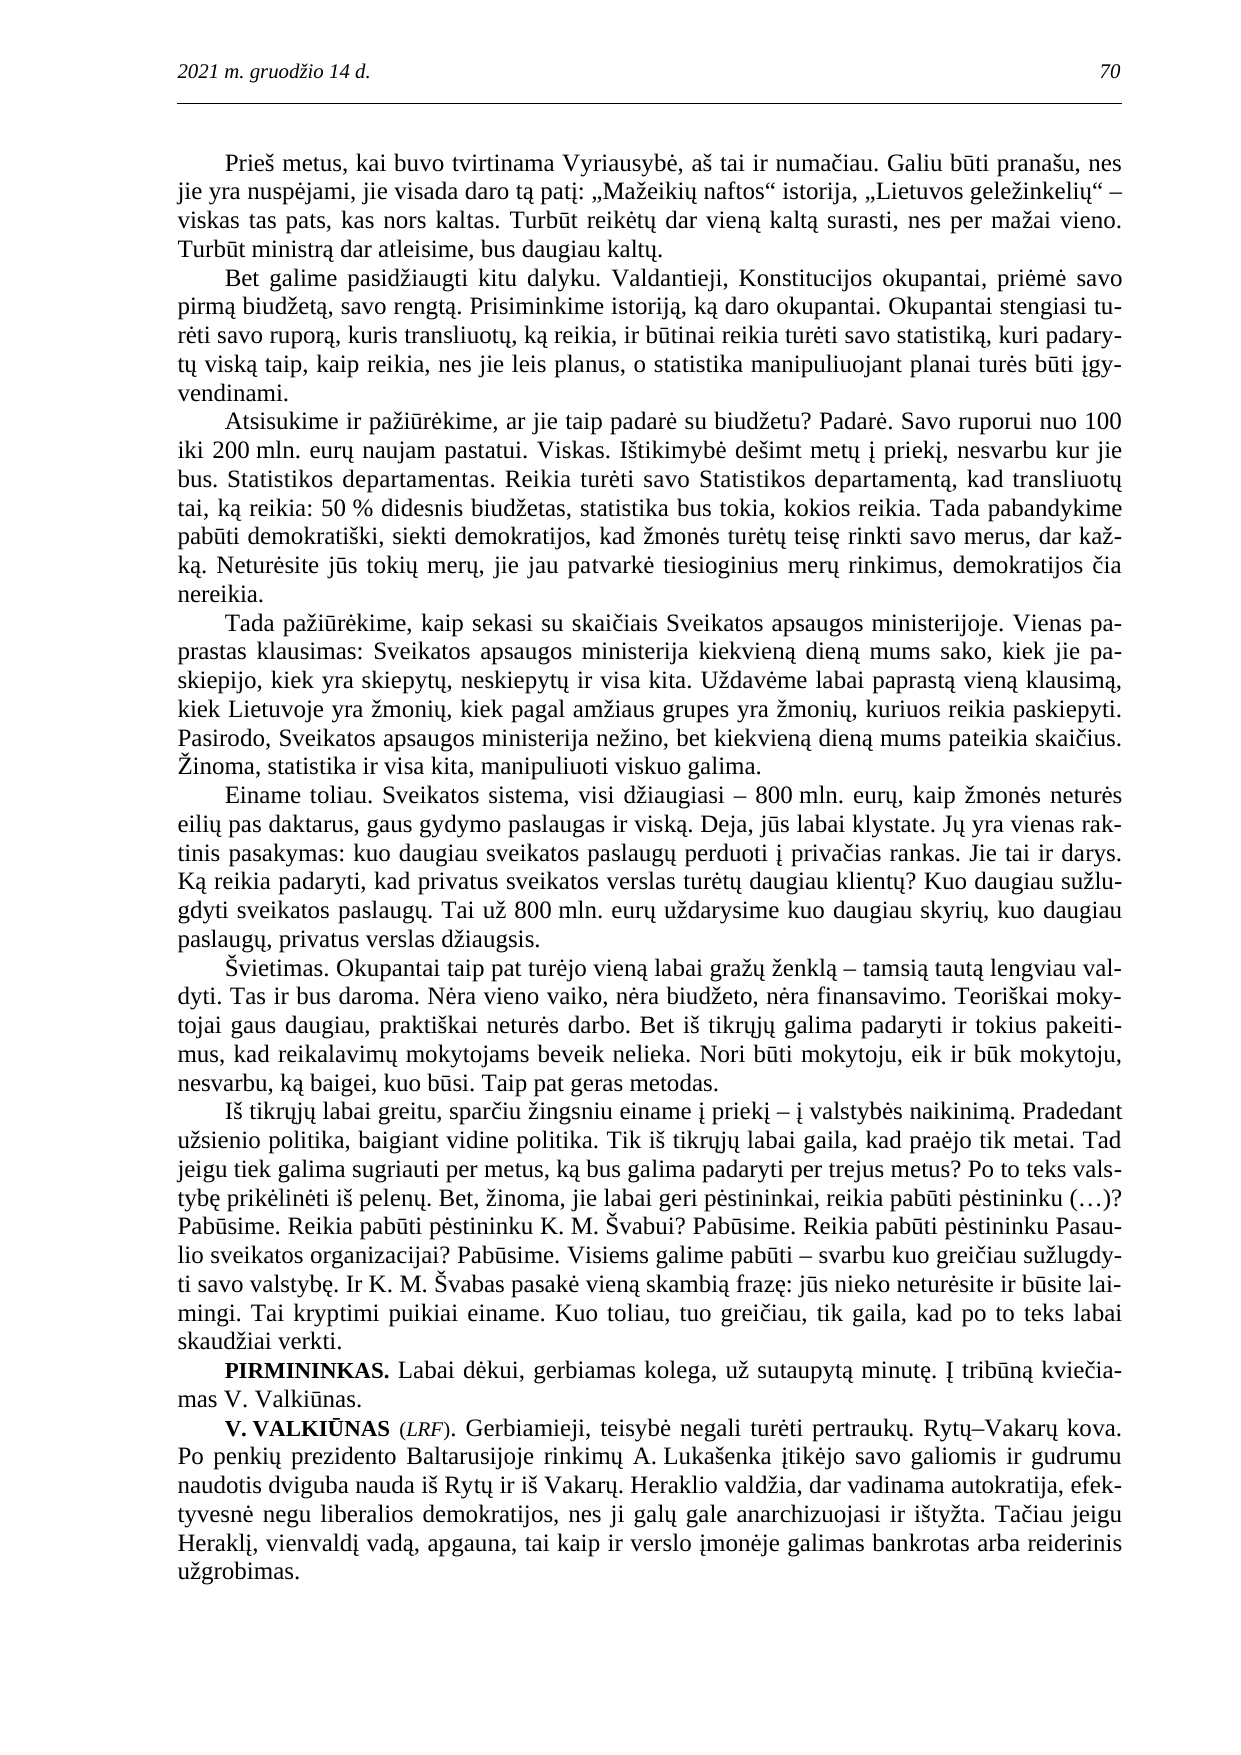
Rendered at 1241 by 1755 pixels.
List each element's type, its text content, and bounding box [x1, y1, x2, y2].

text PIRMININKAS. La­bai dė­kui, ger­bia­mas ko­le­ga, už su­tau­py­tą mi­nu­tę. Į tri­bū­ną kvie­čia­mas V. Val­kiū­nas. [177, 1355, 1122, 1413]
text Ei­na­me to­liau. Svei­ka­tos sis­te­ma, vi­si džiau­gia­si – 800 mln. eu­rų, kaip žmo­nės ne­tu­rės ei­lių pas dak­ta­rus, gaus gy­dy­mo pa­slau­gas ir vis­ką. De­ja, jūs la­bai klys­ta­te. Jų yra vie­nas rak­ti­nis pa­sa­ky­mas: kuo dau­giau svei­ka­tos pa­slau­gų per­duo­ti į pri­va­čias ran­kas. Jie tai ir da­rys. Ką rei­kia pa­da­ry­ti, kad pri­va­tus svei­ka­tos ver­slas tu­rė­tų dau­giau klien­tų? Kuo dau­giau suž­lu­gdy­ti svei­ka­tos pa­slau­gų. Tai už 800 mln. eu­rų už­da­ry­si­me kuo dau­giau sky­rių, kuo dau­giau pa­slau­gų, pri­va­tus ver­slas džiaug­sis. [177, 780, 1122, 953]
text V. VALKIŪNAS (LRF). Ger­bia­mie­ji, tei­sy­bė ne­ga­li tu­rė­ti per­trau­kų. Rytų–Vakarų ko­va. Po pen­kių pre­zi­den­to Bal­ta­ru­si­jo­je rin­ki­mų A. Lu­ka­šen­ka įti­kė­jo sa­vo ga­lio­mis ir gud­ru­mu nau­do­tis dvi­gu­ba nau­da iš Ry­tų ir iš Va­ka­rų. He­rak­lio val­džia, dar va­di­na­ma au­to­kra­ti­ja, efek­ty­ves­nė ne­gu li­be­ra­lios de­mo­kra­tijos, nes ji ga­lų ga­le anar­chi­zuo­ja­si ir iš­tyž­ta. Ta­čiau jei­gu He­rak­lį, vien­val­dį va­dą, ap­gau­na, tai kaip ir ver­slo įmo­nė­je ga­li­mas ban­kro­tas ar­ba rei­de­ri­nis už­gro­bi­mas. [177, 1413, 1122, 1585]
text Prieš me­tus, kai bu­vo tvir­ti­na­ma Vy­riau­sy­bė, aš tai ir nu­ma­čiau. Ga­liu bū­ti pra­na­šu, nes jie yra nu­spė­ja­mi, jie vi­sa­da da­ro tą pa­tį: „Ma­žei­kių naf­tos“ is­to­ri­ja, „Lie­tu­vos ge­le­žin­ke­lių“ – vis­kas tas pats, kas nors kal­tas. Tur­būt rei­kė­tų dar vie­ną kal­tą su­ras­ti, nes per ma­žai vie­no. Tur­būt mi­nist­rą dar at­lei­si­me, bus dau­giau kal­tų. [177, 148, 1122, 263]
text Ta­da pa­žiū­rė­ki­me, kaip se­ka­si su skai­čiais Svei­ka­tos ap­sau­gos mi­nis­te­ri­jo­je. Vie­nas pa­pras­tas klau­si­mas: Svei­ka­tos ap­sau­gos mi­nis­te­ri­ja kiek­vie­ną die­ną mums sa­ko, kiek jie pa­skie­pi­jo, kiek yra skie­py­tų, ne­skie­py­tų ir vi­sa ki­ta. Už­da­vė­me la­bai pa­pras­tą vie­ną klau­si­mą, kiek Lie­tu­vo­je yra žmo­nių, kiek pa­gal am­žiaus gru­pes yra žmo­nių, ku­riuos rei­kia pa­skie­py­ti. Pa­si­ro­do, Svei­ka­tos ap­sau­gos mi­nis­te­ri­ja ne­ži­no, bet kiek­vie­ną die­ną mums pa­tei­kia skai­čius. Ži­no­ma, sta­tis­ti­ka ir vi­sa ki­ta, ma­ni­pu­liuo­ti vis­kuo ga­li­ma. [177, 608, 1122, 780]
text At­si­su­ki­me ir pa­žiū­rė­ki­me, ar jie taip pa­da­rė su biu­dže­tu? Pa­da­rė. Sa­vo ru­po­rui nuo 100 iki 200 mln. eu­rų nau­jam pa­sta­tui. Vis­kas. Iš­ti­ki­my­bė de­šimt me­tų į prie­kį, ne­svar­bu kur jie bus. Sta­tis­ti­kos de­par­ta­men­tas. Rei­kia tu­rė­ti sa­vo Sta­tis­ti­kos de­par­ta­men­tą, kad tran­sliuo­tų tai, ką rei­kia: 50 % di­des­nis biu­dže­tas, sta­tis­ti­ka bus to­kia, ko­kios rei­kia. Ta­da pa­ban­dy­ki­me pa­bū­ti de­mo­kra­tiški, siek­ti de­mo­kra­tijos, kad žmo­nės tu­rė­tų tei­sę rink­ti sa­vo me­rus, dar kaž­ką. Ne­tu­rė­si­te jūs to­kių me­rų, jie jau pa­tvar­kė tie­sio­gi­nius me­rų rin­ki­mus, de­mo­kra­tijos čia ne­rei­kia. [177, 406, 1122, 608]
text Bet ga­li­me pa­si­džiaug­ti ki­tu da­ly­ku. Val­dan­tie­ji, Kon­sti­tu­ci­jos oku­pan­tai, pri­ėmė sa­vo pir­mą biu­dže­tą, sa­vo reng­tą. Pri­si­min­ki­me is­to­ri­ją, ką da­ro oku­pan­tai. Oku­pan­tai sten­gia­si tu­rė­ti sa­vo ru­po­rą, ku­ris tran­sliuo­tų, ką rei­kia, ir bū­ti­nai rei­kia tu­rė­ti sa­vo sta­tis­ti­ką, ku­ri pa­da­ry­tų vis­ką taip, kaip rei­kia, nes jie leis pla­nus, o sta­tis­ti­ka ma­ni­pu­liuo­jant pla­nai tu­rės bū­ti įgy­ven­di­na­mi. [177, 263, 1122, 406]
text Švie­ti­mas. Oku­pan­tai taip pat tu­rė­jo vie­ną la­bai gra­žų žen­klą – tam­sią tau­tą leng­viau val­dy­ti. Tas ir bus da­ro­ma. Nė­ra vie­no vai­ko, nė­ra biu­dže­to, nė­ra fi­nan­sa­vi­mo. Te­oriš­kai mo­ky­to­jai gaus dau­giau, prak­tiš­kai ne­tu­rės dar­bo. Bet iš tik­rų­jų ga­li­ma pa­da­ry­ti ir to­kius pa­kei­ti­mus, kad rei­ka­la­vi­mų mo­ky­to­jams be­veik ne­lie­ka. No­ri bū­ti mo­ky­to­ju, eik ir būk mo­ky­to­ju, ne­svar­bu, ką bai­gei, kuo bū­si. Taip pat ge­ras me­to­das. [177, 953, 1122, 1096]
text Iš tik­rų­jų la­bai grei­tu, spar­čiu žings­niu ei­na­me į prie­kį – į vals­ty­bės nai­ki­ni­mą. Pra­de­dant už­sie­nio po­li­ti­ka, bai­giant vi­di­ne po­li­ti­ka. Tik iš tik­rų­jų la­bai gai­la, kad pra­ėjo tik me­tai. Tad jei­gu tiek ga­li­ma su­griau­ti per me­tus, ką bus ga­li­ma pa­da­ry­ti per tre­jus me­tus? Po to teks vals­ty­bę pri­kė­li­nė­ti iš pe­le­nų. Bet, ži­no­ma, jie la­bai ge­ri pės­ti­nin­kai, rei­kia pa­bū­ti pės­ti­nin­ku (…)? Pa­bū­si­me. Rei­kia pa­bū­ti pės­ti­nin­ku K. M. Šva­bui? Pa­bū­si­me. Rei­kia pa­bū­ti pės­ti­nin­ku Pa­sau­lio svei­ka­tos or­ga­ni­za­ci­jai? Pa­bū­si­me. Vi­siems ga­li­me pa­bū­ti – svar­bu kuo grei­čiau suž­lug­dy­ti sa­vo vals­ty­bę. Ir K. M. Šva­bas pa­sa­kė vie­ną skam­bią fra­zę: jūs nie­ko ne­tu­rė­si­te ir bū­si­te lai­min­gi. Tai kryp­ti­mi pui­kiai ei­na­me. Kuo to­liau, tuo grei­čiau, tik gai­la, kad po to teks la­bai skau­džiai verk­ti. [177, 1096, 1122, 1355]
